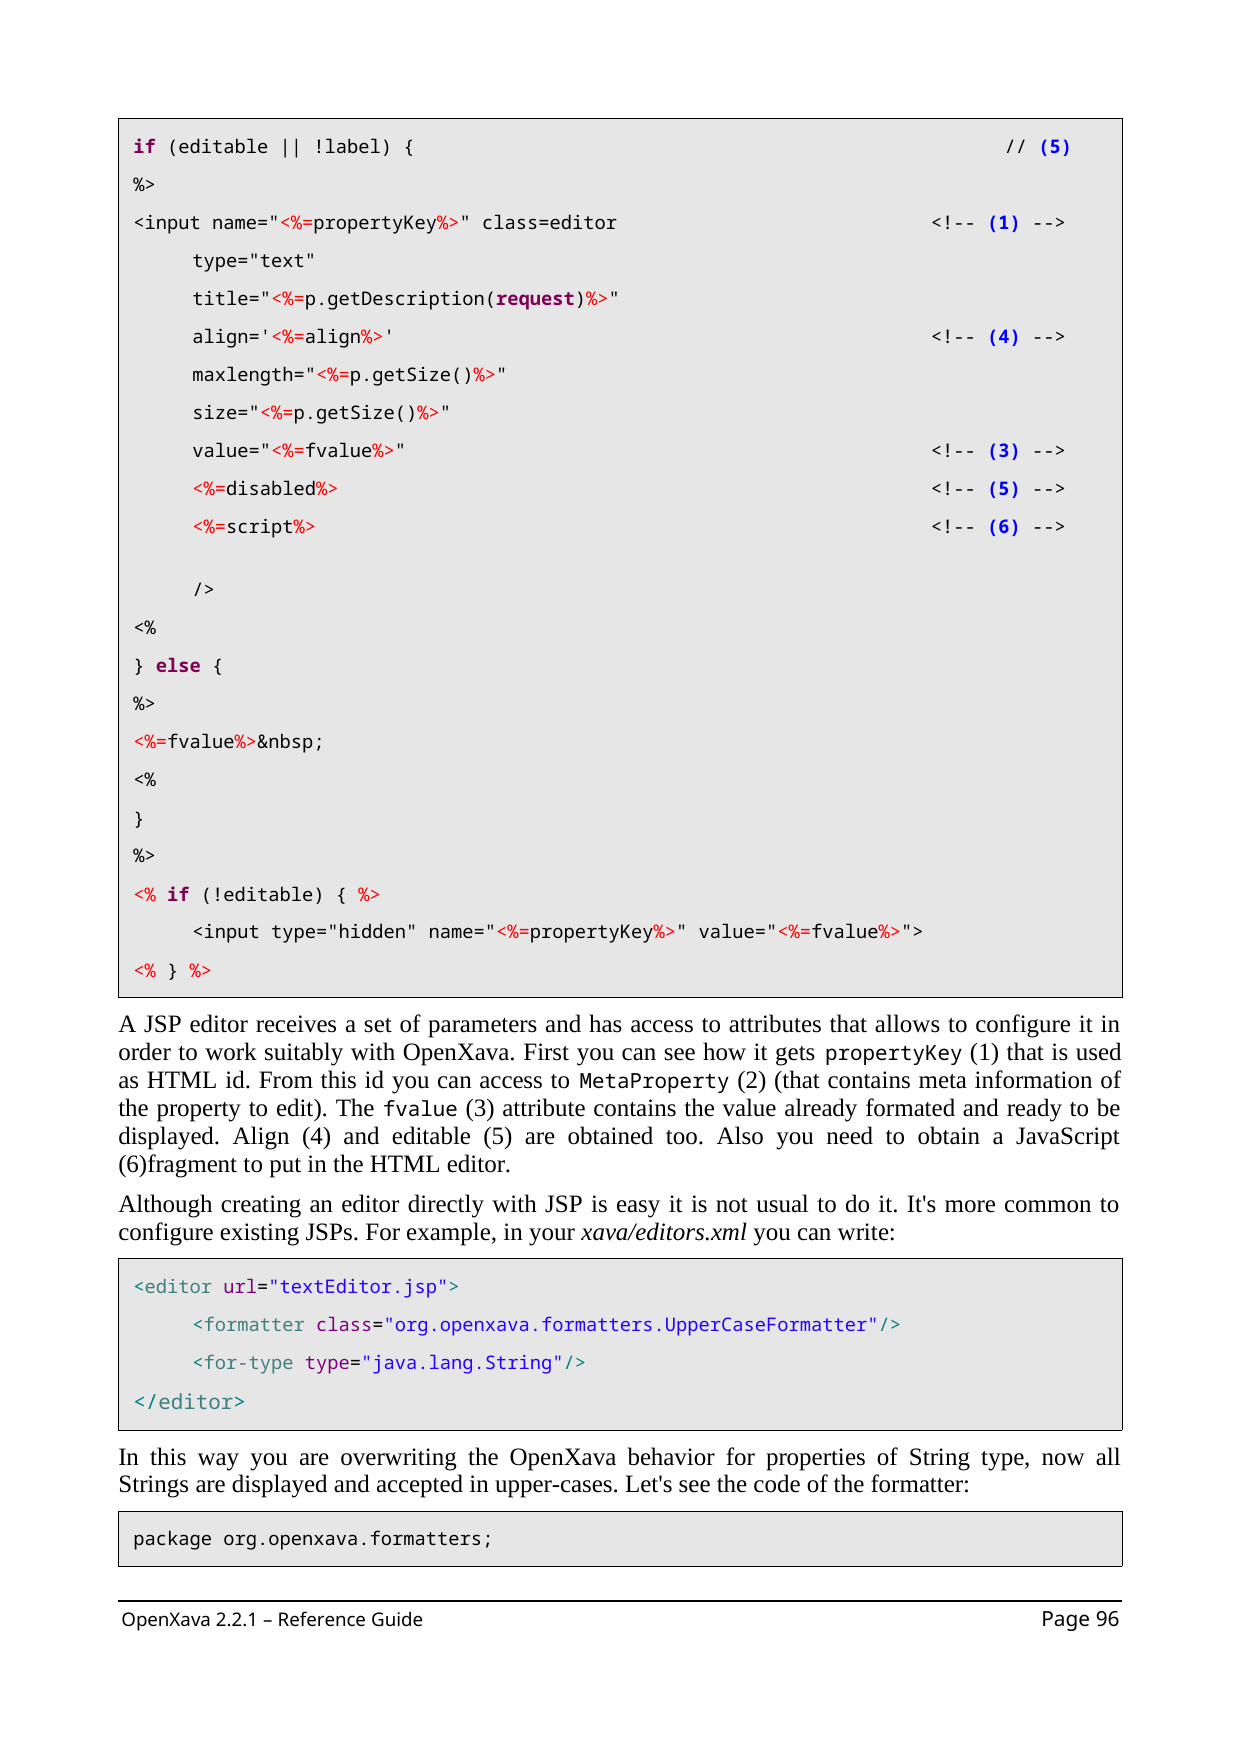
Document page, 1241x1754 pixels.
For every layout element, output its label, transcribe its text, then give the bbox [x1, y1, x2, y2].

text type="text" [119, 232, 1122, 270]
text %> [119, 828, 1122, 866]
text </editor> [119, 1372, 1122, 1430]
text package org.openxava.formatters; [119, 1512, 1122, 1566]
text <%=disabled%> <!-- (5) --> [119, 460, 1122, 498]
text <% [119, 600, 1122, 638]
text maxlength="<%=p.getSize()%>" [119, 346, 1122, 384]
text <input name="<%=propertyKey%>" class=editor <!-- (1) --> [119, 194, 1122, 232]
text <%=script%> <!-- (6) --> [119, 498, 1122, 562]
text <% if (!editable) { %> [119, 866, 1122, 904]
text /> [119, 562, 1122, 600]
text <for-type type="java.lang.String"/> [119, 1334, 1122, 1372]
text <%=fvalue%>&nbsp; [119, 714, 1122, 752]
text if (editable || !label) { // (5) [119, 119, 1122, 156]
text %> [119, 156, 1122, 194]
text %> [119, 676, 1122, 714]
text In this way you are overwriting the OpenXava behavior for properties of String type, now all Strings are displayed and accepted in upper-cases. Let's see the code of the formatter: [118, 1443, 1122, 1498]
text size="<%=p.getSize()%>" [119, 384, 1122, 422]
text <input type="hidden" name="<%=propertyKey%>" value="<%=fvalue%>"> [119, 904, 1122, 942]
text <% [119, 752, 1122, 790]
text <editor url="textEditor.jsp"> [119, 1259, 1122, 1296]
text align='<%=align%>' <!-- (4) --> [119, 308, 1122, 346]
text <% } %> [119, 942, 1122, 997]
text Although creating an editor directly with JSP is easy it is not usual to do it. It's more common to configure existing JSPs. For example, in your xava/editors.xml you can write: [118, 1190, 1122, 1246]
text } else { [119, 638, 1122, 676]
text } [119, 790, 1122, 828]
text title="<%=p.getDescription(request)%>" [119, 270, 1122, 308]
text <formatter class="org.openxava.formatters.UpperCaseFormatter"/> [119, 1296, 1122, 1334]
text A JSP editor receives a set of parameters and has access to attributes that allows to configure it in order to work suitably with OpenXava. First you can see how it gets propertyKey (1) that is used as HTML id. From this id you can access to MetaProperty (2) (that contains meta information of the property to edit). The fvalue (3) attribute contains the value already formated and ready to be displayed. Align (4) and editable (5) are obtained too. Also you need to obtain a JavaScript (6)fragment to put in the HTML editor. [118, 1010, 1122, 1178]
text value="<%=fvalue%>" <!-- (3) --> [119, 422, 1122, 460]
